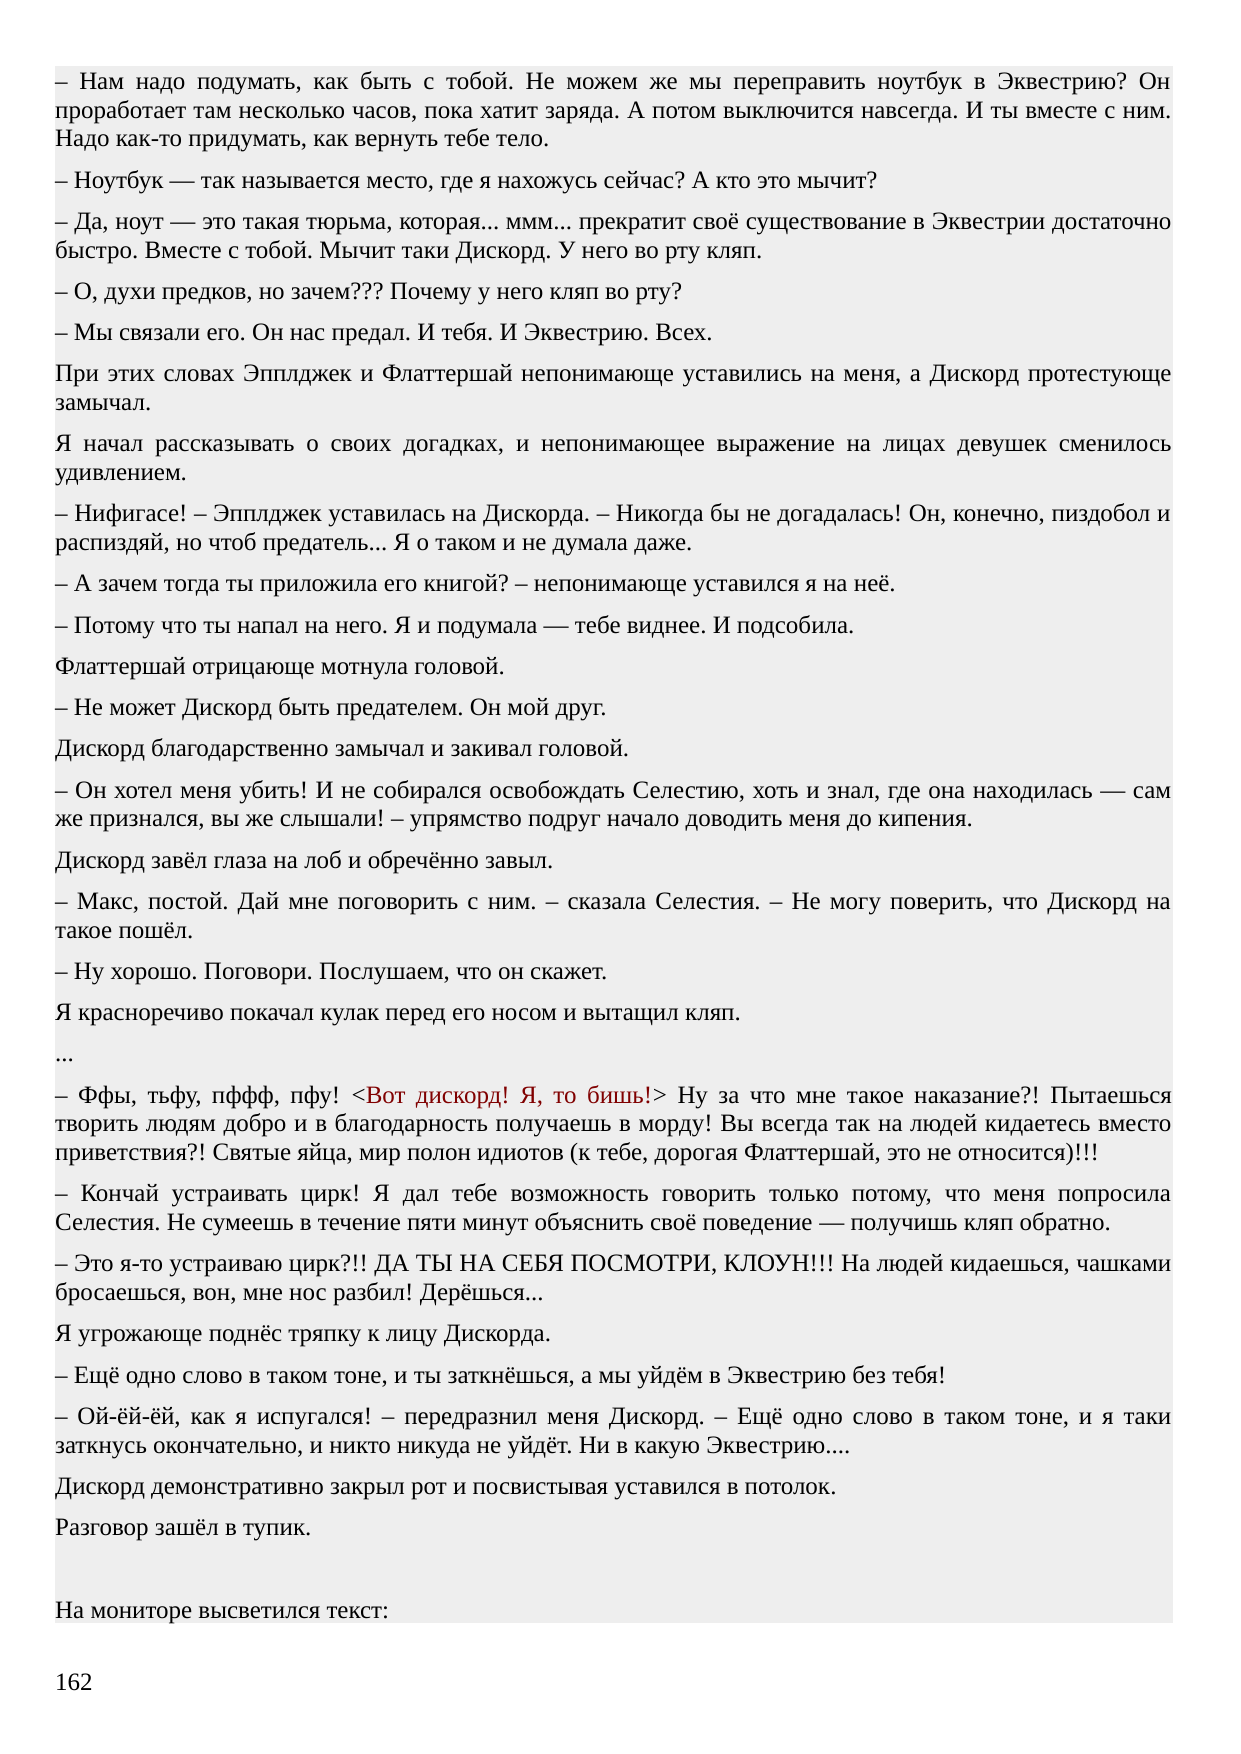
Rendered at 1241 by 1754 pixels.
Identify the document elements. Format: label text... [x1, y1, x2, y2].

text – Макс, постой. Дай мне поговорить с ним. – сказала Селестия. – Не могу поверить, что Дискорд на такое пошёл. [55, 886, 1173, 943]
text – Это я-то устраиваю цирк?!! ДА ТЫ НА СЕБЯ ПОСМОТРИ, КЛОУН!!! На людей кидаешься, чашками бросаешься, вон, мне нос разбил! Дерёшься... [55, 1248, 1173, 1306]
text – Ффы, тьфу, пффф, пфу! <Вот дискорд! Я, то бишь!> Ну за что мне такое наказание?! Пытаешься творить людям добро и в благодарность получаешь в морду! Вы всегда так на людей кидаетесь вместо приветствия?! Святые яйца, мир полон идиотов (к тебе, дорогая Флаттершай, это не относится)!!! [55, 1080, 1173, 1166]
text Я начал рассказывать о своих догадках, и непонимающее выражение на лицах девушек сменилось удивлением. [55, 428, 1173, 486]
text – О, духи предков, но зачем??? Почему у него кляп во рту? [55, 276, 1173, 305]
text Дискорд демонстративно закрыл рот и посвистывая уставился в потолок. [55, 1471, 1173, 1500]
text – Мы связали его. Он нас предал. И тебя. И Эквестрию. Всех. [55, 317, 1173, 346]
text На мониторе высветился текст: [55, 1595, 1173, 1623]
text – Да, ноут — это такая тюрьма, которая... ммм... прекратит своё существование в Эквестрии достаточно быстро. Вместе с тобой. Мычит таки Дискорд. У него во рту кляп. [55, 206, 1173, 263]
text Разговор зашёл в тупик. [55, 1512, 1173, 1541]
text – Нифигасе! – Эпплджек уставилась на Дискорда. – Никогда бы не догадалась! Он, конечно, пиздобол и распиздяй, но чтоб предатель... Я о таком и не думала даже. [55, 498, 1173, 556]
text – Ноутбук — так называется место, где я нахожусь сейчас? А кто это мычит? [55, 165, 1173, 193]
text – Ну хорошо. Поговори. Послушаем, что он скажет. [55, 956, 1173, 985]
text При этих словах Эпплджек и Флаттершай непонимающе уставились на меня, а Дискорд протестующе замычал. [55, 358, 1173, 416]
text – Он хотел меня убить! И не собирался освобождать Селестию, хоть и знал, где она находилась — сам же признался, вы же слышали! – упрямство подруг начало доводить меня до кипения. [55, 775, 1173, 832]
text – Ой-ёй-ёй, как я испугался! – передразнил меня Дискорд. – Ещё одно слово в таком тоне, и я таки заткнусь окончательно, и никто никуда не уйдёт. Ни в какую Эквестрию.... [55, 1401, 1173, 1458]
text – Нам надо подумать, как быть с тобой. Не можем же мы переправить ноутбук в Эквестрию? Он проработает там несколько часов, пока хатит заряда. А потом выключится навсегда. И ты вместе с ним. Надо как-то придумать, как вернуть тебе тело. [55, 66, 1173, 152]
text Дискорд завёл глаза на лоб и обречённо завыл. [55, 845, 1173, 873]
text Я красноречиво покачал кулак перед его носом и вытащил кляп. [55, 997, 1173, 1026]
text – Не может Дискорд быть предателем. Он мой друг. [55, 692, 1173, 721]
text – Ещё одно слово в таком тоне, и ты заткнёшься, а мы уйдём в Эквестрию без тебя! [55, 1360, 1173, 1388]
text – Кончай устраивать цирк! Я дал тебе возможность говорить только потому, что меня попросила Селестия. Не сумеешь в течение пяти минут объяснить своё поведение — получишь кляп обратно. [55, 1178, 1173, 1236]
text Дискорд благодарственно замычал и закивал головой. [55, 733, 1173, 762]
text Я угрожающе поднёс тряпку к лицу Дискорда. [55, 1318, 1173, 1347]
text ... [55, 1038, 1173, 1067]
text Флаттершай отрицающе мотнула головой. [55, 651, 1173, 680]
text – А зачем тогда ты приложила его книгой? – непонимающе уставился я на неё. [55, 568, 1173, 597]
text – Потому что ты напал на него. Я и подумала — тебе виднее. И подсобила. [55, 610, 1173, 638]
